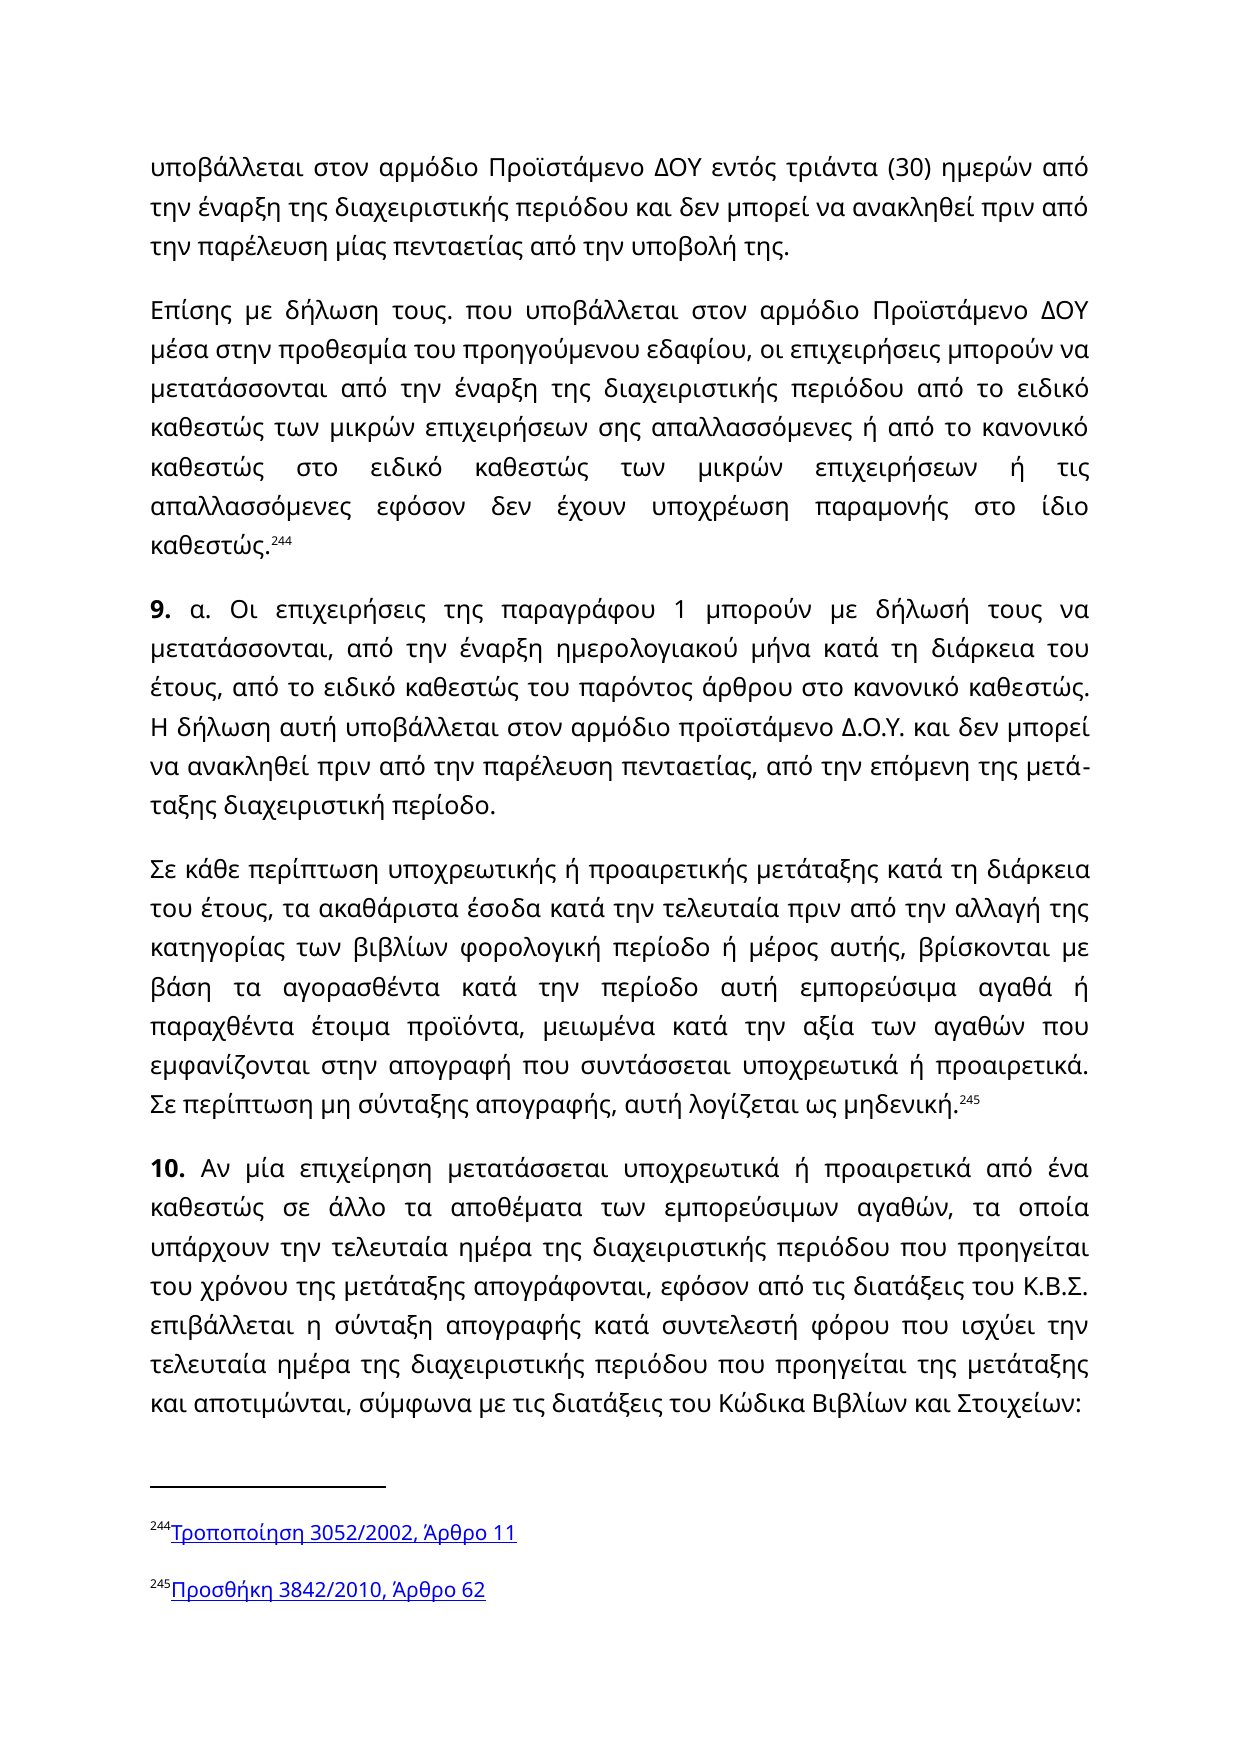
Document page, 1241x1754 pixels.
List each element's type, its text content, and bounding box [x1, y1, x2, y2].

text υποβάλλεται στον αρμόδιο Προϊστάμενο ΔΟΥ εντός τριάντα (30) ημερών από την έναρξη της διαχειριστικής περιόδου και δεν μπορεί να ανακληθεί πριν από την παρέλευση μίας πενταετίας από την υποβολή της. [150, 150, 1090, 262]
text 10. Αν μία επιχείρηση μετατάσσεται υποχρεωτικά ή προαιρετικά από ένα καθεστώς σε άλλο τα αποθέματα των εμπορεύσιμων αγαθών, τα οποία υπάρχουν την τελευταία ημέρα της διαχειριστικής περιόδου που προηγείται του χρόνου της μετάταξης απογράφονται, εφόσον από τις διατάξεις του Κ.Β.Σ. επιβάλλεται η σύνταξη απογραφής κατά συντελεστή φόρου που ισχύει την τελευταία ημέρα της διαχειριστικής περιόδου που προηγείται της μετάταξης και αποτιμώνται, σύμφωνα με τις διατάξεις του Κώδικα Βιβλίων και Στοιχείων: [150, 1151, 1090, 1420]
text Τροποποίηση 3052/2002, Άρθρο 11 [150, 1518, 1090, 1546]
text Σε κάθε περίπτωση υποχρεωτικής ή προαιρετικής με­τάταξης κατά τη διάρκεια του έτους, τα ακαθάριστα έσο­δα κατά την τελευταία πριν από την αλλαγή της κατηγο­ρίας των βιβλίων φορολογική περίοδο ή μέρος αυτής, βρίσκονται με βάση τα αγορασθέντα κατά την περίοδο αυτή εμπορεύσιμα αγαθά ή παραχθέντα έτοιμα προϊό­ντα, μειωμένα κατά την αξία των αγαθών που εμφανίζο­νται στην απογραφή που συντάσσεται υποχρεωτικά ή προαιρετικά. Σε περίπτωση μη σύνταξης απογραφής, αυ­τή λογίζεται ως μηδενική. [150, 852, 1090, 1121]
text Προσθήκη 3842/2010, Άρθρο 62 [150, 1576, 1090, 1604]
text 9. α. Οι επιχειρήσεις της παραγράφου 1 μπορούν με δήλωσή τους να μετατάσσονται, από την έναρξη ημερο­λογιακού μήνα κατά τη διάρκεια του έτους, από το ειδικό καθεστώς του παρόντος άρθρου στο κανονικό καθε­στώς. Η δήλωση αυτή υποβάλλεται στον αρμόδιο προϊ­στάμενο Δ.Ο.Υ. και δεν μπορεί να ανακληθεί πριν από την παρέλευση πενταετίας, από την επόμενη της μετά­ταξης διαχειριστική περίοδο. [150, 592, 1090, 822]
text Επίσης με δήλωση τους. που υποβάλλεται στον αρμόδιο Προϊστάμενο ΔΟΥ μέσα στην προθεσμία του προηγούμενου εδαφίου, οι επιχειρήσεις μπορούν να μετατάσσονται από την έναρξη της διαχειριστικής περιόδου από το ειδικό καθεστώς των μικρών επιχειρήσεων σης απαλλασσόμενες ή από το κανονικό καθεστώς στο ειδικό καθεστώς των μικρών επιχειρήσεων ή τις απαλλασσόμενες εφόσον δεν έχουν υποχρέωση παραμονής στο ίδιο καθεστώς. [150, 292, 1090, 562]
